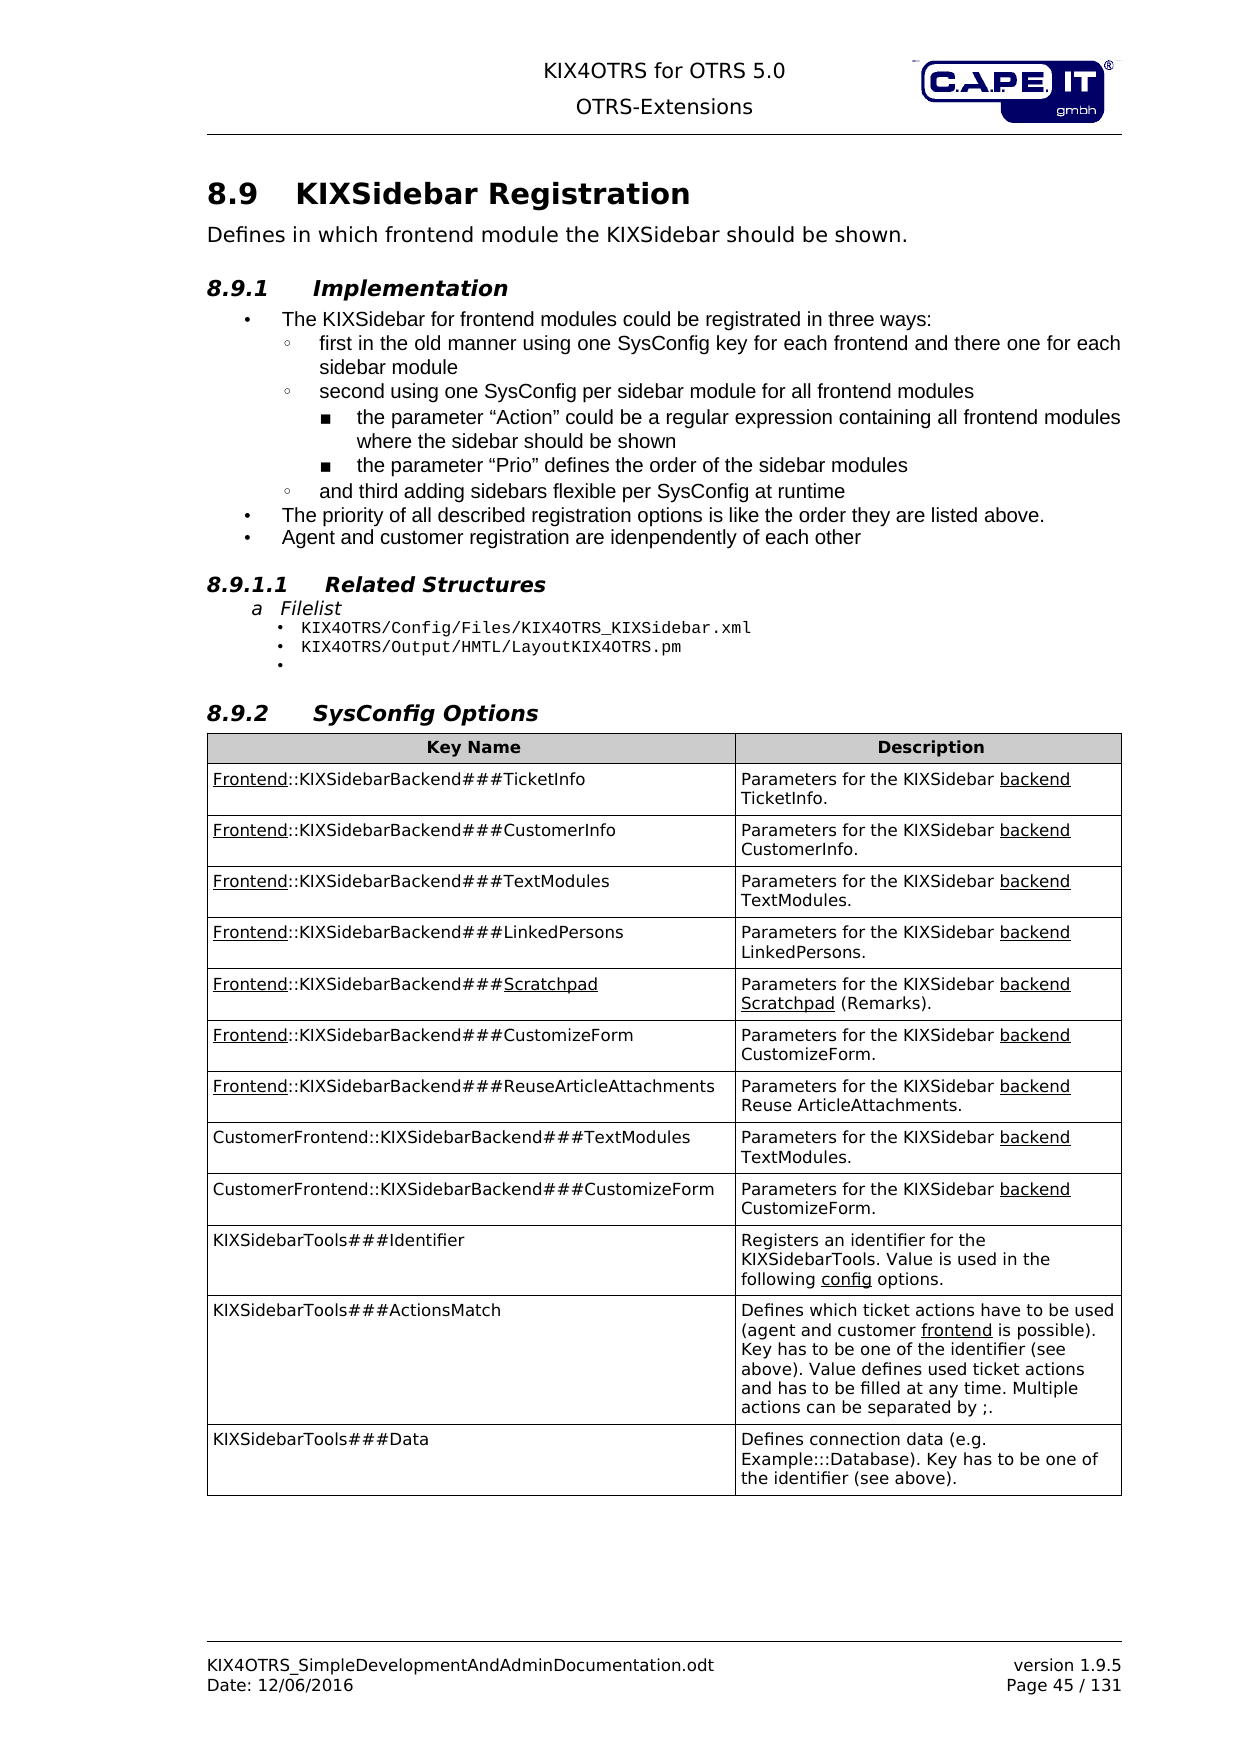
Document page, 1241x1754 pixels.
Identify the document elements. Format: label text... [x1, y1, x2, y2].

table_cell Parameters for the KIXSidebar backend TextModules. [736, 1123, 1121, 1173]
table_cell Parameters for the KIXSidebar backend CustomizeForm. [736, 1174, 1121, 1224]
table_cell Frontend::KIXSidebarBackend###TextModules [208, 867, 735, 917]
list Agent and customer registration are idenpendently of each other [244, 526, 1122, 549]
table_cell Defines connection data (e.g. Example:::Database). Key has to be one of the identifier (see above). [736, 1425, 1121, 1494]
subtitle KIX4OTRS/Output/HMTL/LayoutKIX4OTRS.pm [277, 638, 1122, 657]
subtitle KIXSidebar Registration [207, 177, 1122, 211]
table_cell Frontend::KIXSidebarBackend###TicketInfo [208, 764, 735, 814]
table_cell CustomerFrontend::KIXSidebarBackend###CustomizeForm [208, 1174, 735, 1224]
table_cell Frontend::KIXSidebarBackend###CustomerInfo [208, 816, 735, 866]
table_cell Frontend::KIXSidebarBackend###LinkedPersons [208, 918, 735, 968]
table_cell KIXSidebarTools###Identifier [208, 1226, 735, 1295]
list The priority of all described registration options is like the order they are listed above. [244, 503, 1122, 526]
table_header Description [736, 734, 1121, 763]
text Defines in which frontend module the KIXSidebar should be shown. [207, 223, 1122, 248]
table_cell Registers an identifier for the KIXSidebarTools. Value is used in the following config options. [736, 1226, 1121, 1295]
list the parameter “Prio” defines the order of the sidebar modules [319, 452, 1122, 478]
table_cell Defines which ticket actions have to be used (agent and customer frontend is possible). Key has to be one of the identifier (see above). Value defines used ticket actions and has to be filled at any time. Multiple actions can be separated by ;. [736, 1296, 1121, 1424]
subtitle SysConfig Options [207, 701, 1122, 726]
table_cell Parameters for the KIXSidebar backend CustomizeForm. [736, 1021, 1121, 1071]
subtitle Implementation [207, 276, 1122, 302]
list and third adding sidebars flexible per SysConfig at runtime [282, 478, 1122, 503]
list second using one SysConfig per sidebar module for all frontend modules [282, 379, 1122, 404]
table_cell Frontend::KIXSidebarBackend###Scratchpad [208, 969, 735, 1019]
subtitle Filelist [251, 597, 1122, 619]
table_cell KIXSidebarTools###Data [208, 1425, 735, 1494]
subtitle KIX4OTRS/Config/Files/KIX4OTRS_KIXSidebar.xml [277, 619, 1122, 638]
list The KIXSidebar for frontend modules could be registrated in three ways: [244, 308, 1122, 331]
table_cell Parameters for the KIXSidebar backend LinkedPersons. [736, 918, 1121, 968]
table_cell Parameters for the KIXSidebar backend TicketInfo. [736, 764, 1121, 814]
subtitle Related Structures [207, 573, 1122, 597]
table_cell CustomerFrontend::KIXSidebarBackend###TextModules [208, 1123, 735, 1173]
table_cell Frontend::KIXSidebarBackend###CustomizeForm [208, 1021, 735, 1071]
table_header Key Name [208, 734, 735, 763]
table_cell KIXSidebarTools###ActionsMatch [208, 1296, 735, 1424]
table_cell Parameters for the KIXSidebar backend TextModules. [736, 867, 1121, 917]
picture [921, 60, 1114, 123]
list first in the old manner using one SysConfig key for each frontend and there one for each sidebar module [282, 331, 1122, 379]
table_cell Parameters for the KIXSidebar backend CustomerInfo. [736, 816, 1121, 866]
table_cell Frontend::KIXSidebarBackend###ReuseArticleAttachments [208, 1072, 735, 1122]
table_cell Parameters for the KIXSidebar backend Scratchpad (Remarks). [736, 969, 1121, 1019]
list the parameter “Action” could be a regular expression containing all frontend modules where the sidebar should be shown [319, 404, 1122, 452]
table_cell Parameters for the KIXSidebar backend Reuse ArticleAttachments. [736, 1072, 1121, 1122]
